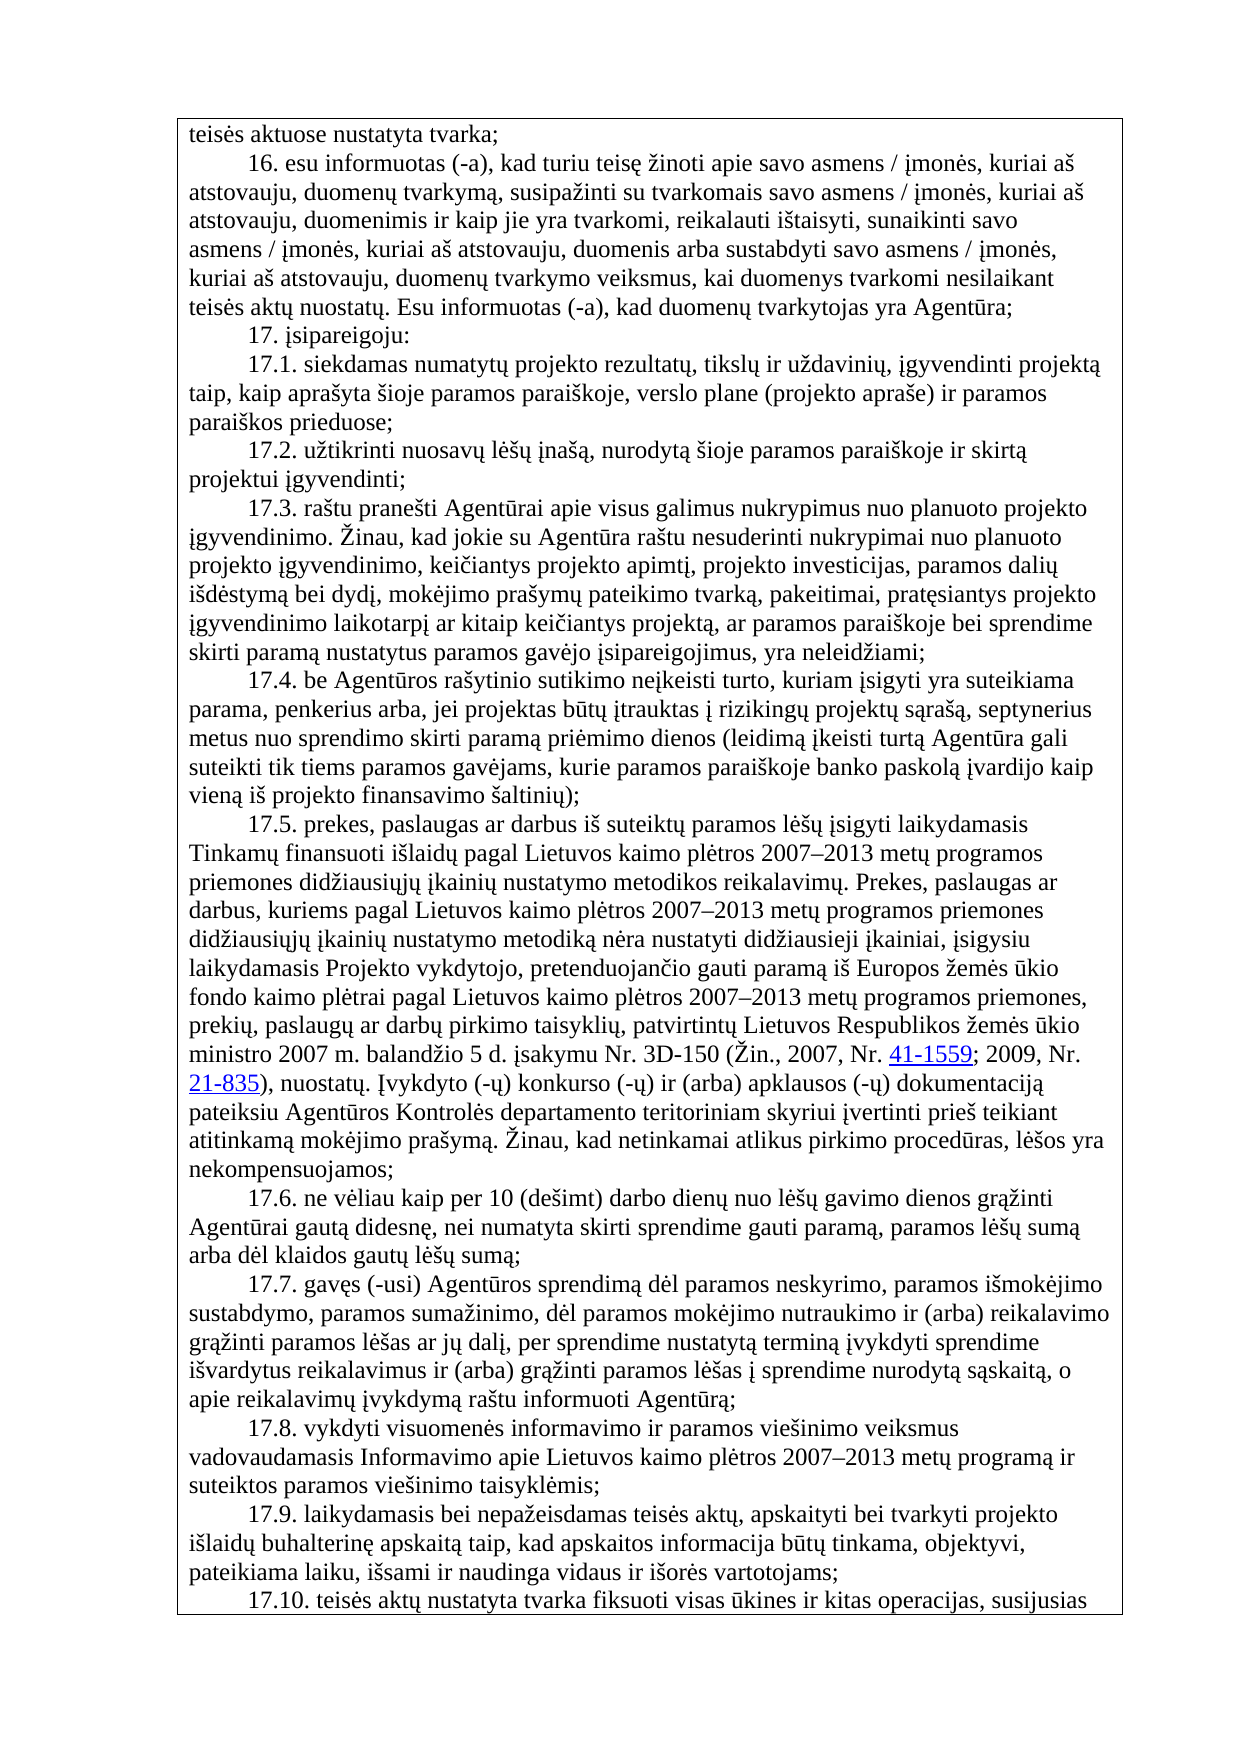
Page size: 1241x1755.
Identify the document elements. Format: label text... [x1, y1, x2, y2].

table_header teisės aktuose nustatyta tvarka; 16. esu informuotas (-a), kad turiu teisę žinoti apie savo asmens / įmonės, kuriai aš atstovauju, duomenų tvarkymą, susipažinti su tvarkomais savo asmens / įmonės, kuriai aš atstovauju, duomenimis ir kaip jie yra tvarkomi, reikalauti ištaisyti, sunaikinti savo asmens / įmonės, kuriai aš atstovauju, duomenis arba sustabdyti savo asmens / įmonės, kuriai aš atstovauju, duomenų tvarkymo veiksmus, kai duomenys tvarkomi nesilaikant teisės aktų nuostatų. Esu informuotas (-a), kad duomenų tvarkytojas yra Agentūra; 17. įsipareigoju: 17.1. siekdamas numatytų projekto rezultatų, tikslų ir uždavinių, įgyvendinti projektą taip, kaip aprašyta šioje paramos paraiškoje, verslo plane (projekto apraše) ir paramos paraiškos prieduose; 17.2. užtikrinti nuosavų lėšų įnašą, nurodytą šioje paramos paraiškoje ir skirtą projektui įgyvendinti; 17.3. raštu pranešti Agentūrai apie visus galimus nukrypimus nuo planuoto projekto įgyvendinimo. Žinau, kad jokie su Agentūra raštu nesuderinti nukrypimai nuo planuoto projekto įgyvendinimo, keičiantys projekto apimtį, projekto investicijas, paramos dalių išdėstymą bei dydį, mokėjimo prašymų pateikimo tvarką, pakeitimai, pratęsiantys projekto įgyvendinimo laikotarpį ar kitaip keičiantys projektą, ar paramos paraiškoje bei sprendime skirti paramą nustatytus paramos gavėjo įsipareigojimus, yra neleidžiami; 17.4. be Agentūros rašytinio sutikimo neįkeisti turto, kuriam įsigyti yra suteikiama parama, penkerius arba, jei projektas būtų įtrauktas į rizikingų projektų sąrašą, septynerius metus nuo sprendimo skirti paramą priėmimo dienos (leidimą įkeisti turtą Agentūra gali suteikti tik tiems paramos gavėjams, kurie paramos paraiškoje banko paskolą įvardijo kaip vieną iš projekto finansavimo šaltinių); 17.5. prekes, paslaugas ar darbus iš suteiktų paramos lėšų įsigyti laikydamasis Tinkamų finansuoti išlaidų pagal Lietuvos kaimo plėtros 2007–2013 metų programos priemones didžiausiųjų įkainių nustatymo metodikos reikalavimų. Prekes, paslaugas ar darbus, kuriems pagal Lietuvos kaimo plėtros 2007–2013 metų programos priemones didžiausiųjų įkainių nustatymo metodiką nėra nustatyti didžiausieji įkainiai, įsigysiu laikydamasis Projekto vykdytojo, pretenduojančio gauti paramą iš Europos žemės ūkio fondo kaimo plėtrai pagal Lietuvos kaimo plėtros 2007–2013 metų programos priemones, prekių, paslaugų ar darbų pirkimo taisyklių, patvirtintų Lietuvos Respublikos žemės ūkio ministro 2007 m. balandžio 5 d. įsakymu Nr. 3D-150 (Žin., 2007, Nr. 41-1559; 2009, Nr. 21-835), nuostatų. Įvykdyto (-ų) konkurso (-ų) ir (arba) apklausos (-ų) dokumentaciją pateiksiu Agentūros Kontrolės departamento teritoriniam skyriui įvertinti prieš teikiant atitinkamą mokėjimo prašymą. Žinau, kad netinkamai atlikus pirkimo procedūras, lėšos yra nekompensuojamos; 17.6. ne vėliau kaip per 10 (dešimt) darbo dienų nuo lėšų gavimo dienos grąžinti Agentūrai gautą didesnę, nei numatyta skirti sprendime gauti paramą, paramos lėšų sumą arba dėl klaidos gautų lėšų sumą; 17.7. gavęs (-usi) Agentūros sprendimą dėl paramos neskyrimo, paramos išmokėjimo sustabdymo, paramos sumažinimo, dėl paramos mokėjimo nutraukimo ir (arba) reikalavimo grąžinti paramos lėšas ar jų dalį, per sprendime nustatytą terminą įvykdyti sprendime išvardytus reikalavimus ir (arba) grąžinti paramos lėšas į sprendime nurodytą sąskaitą, o apie reikalavimų įvykdymą raštu informuoti Agentūrą; 17.8. vykdyti visuomenės informavimo ir paramos viešinimo veiksmus vadovaudamasis Informavimo apie Lietuvos kaimo plėtros 2007–2013 metų programą ir suteiktos paramos viešinimo taisyklėmis; 17.9. laikydamasis bei nepažeisdamas teisės aktų, apskaityti bei tvarkyti projekto išlaidų buhalterinę apskaitą taip, kad apskaitos informacija būtų tinkama, objektyvi, pateikiama laiku, išsami ir naudinga vidaus ir išorės vartotojams; 17.10. teisės aktų nustatyta tvarka fiksuoti visas ūkines ir kitas operacijas, susijusias [178, 119, 1122, 1614]
